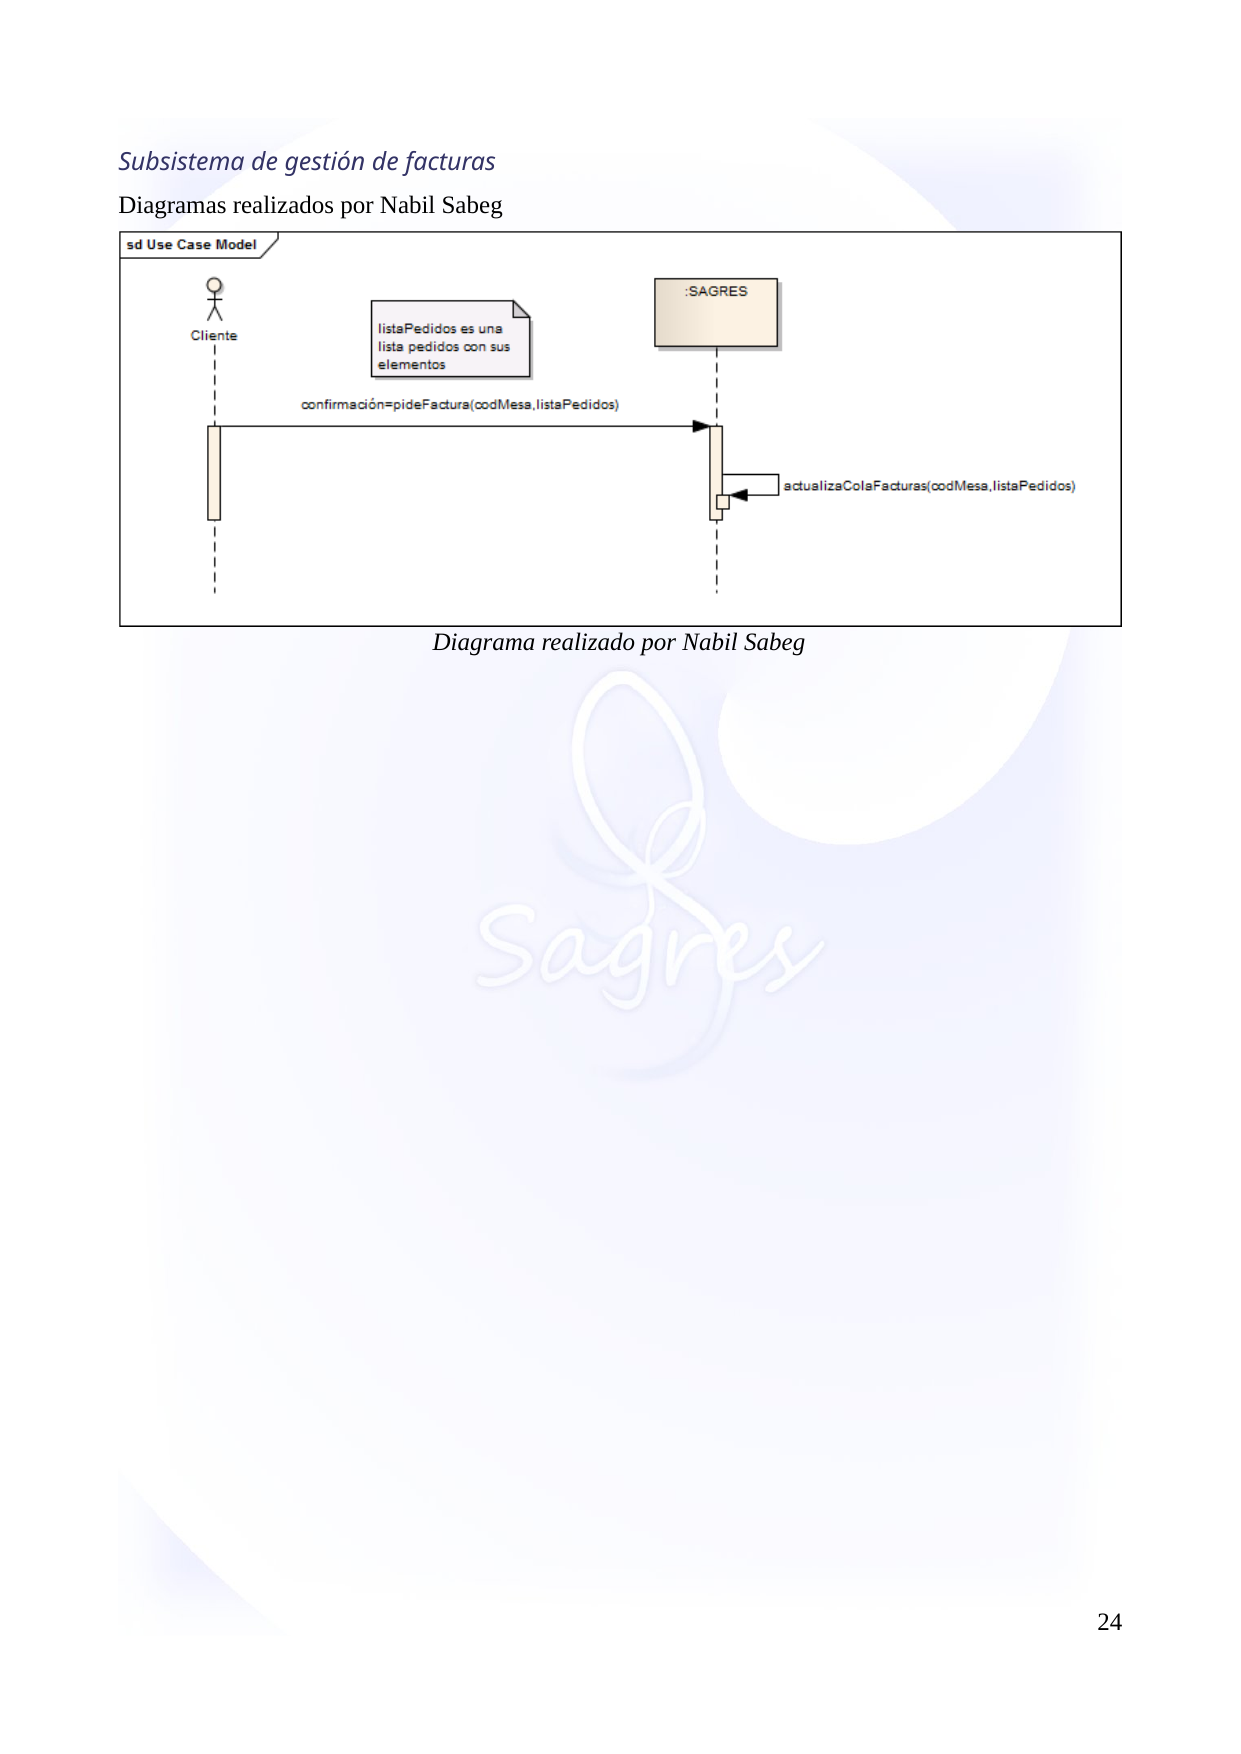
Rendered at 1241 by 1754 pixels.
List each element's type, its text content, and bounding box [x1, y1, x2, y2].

subtitle Subsistema de gestión de facturas [118, 143, 1122, 177]
picture [118, 118, 1122, 143]
text Diagrama realizado por Nabil Sabeg [118, 627, 1122, 656]
picture [118, 656, 1122, 1636]
text Diagramas realizados por Nabil Sabeg [118, 190, 1122, 218]
picture [118, 218, 1122, 627]
picture [118, 177, 1122, 190]
